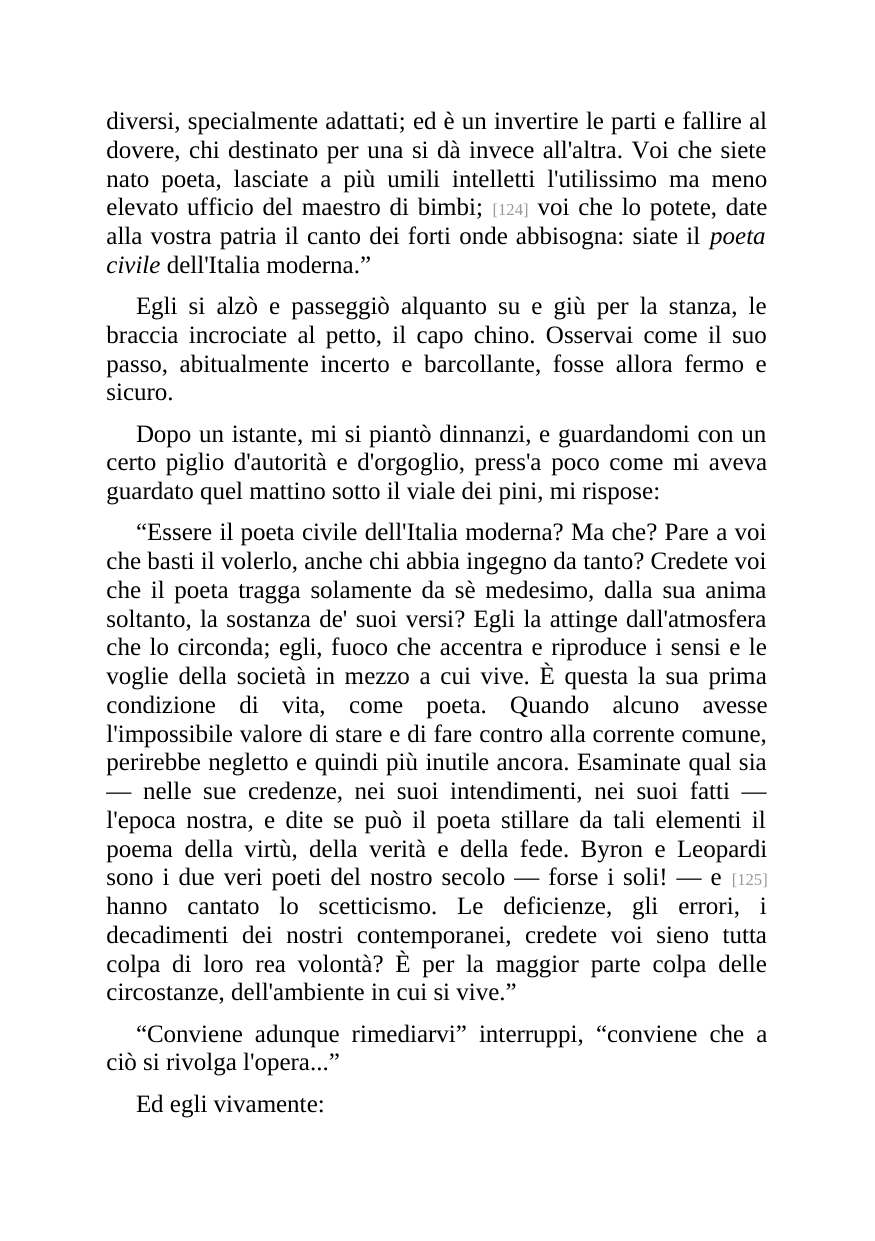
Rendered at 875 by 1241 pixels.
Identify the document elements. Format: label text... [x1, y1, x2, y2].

text diversi, specialmente adattati; ed è un invertire le parti e fallire al dovere, chi destinato per una si dà invece all'altra. Voi che siete nato poeta, lasciate a più umili intelletti l'utilissimo ma meno elevato ufficio del maestro di bimbi; [124] voi che lo potete, date alla vostra patria il canto dei forti onde abbisogna: siate il poeta civile dell'Italia moderna.” [106, 106, 768, 279]
text “Essere il poeta civile dell'Italia moderna? Ma che? Pare a voi che basti il volerlo, anche chi abbia ingegno da tanto? Credete voi che il poeta tragga solamente da sè medesimo, dalla sua anima soltanto, la sostanza de' suoi versi? Egli la attinge dall'atmosfera che lo circonda; egli, fuoco che accentra e riproduce i sensi e le voglie della società in mezzo a cui vive. È questa la sua prima condizione di vita, come poeta. Quando alcuno avesse l'impossibile valore di stare e di fare contro alla corrente comune, perirebbe negletto e quindi più inutile ancora. Esaminate qual sia — nelle sue credenze, nei suoi intendimenti, nei suoi fatti — l'epoca nostra, e dite se può il poeta stillare da tali elementi il poema della virtù, della verità e della fede. Byron e Leopardi sono i due veri poeti del nostro secolo — forse i soli! — e [125] hanno cantato lo scetticismo. Le deficienze, gli errori, i decadimenti dei nostri contemporanei, credete voi sieno tutta colpa di loro rea volontà? È per la maggior parte colpa delle circostanze, dell'ambiente in cui si vive.” [106, 517, 768, 1006]
text Dopo un istante, mi si piantò dinnanzi, e guardandomi con un certo piglio d'autorità e d'orgoglio, press'a poco come mi aveva guardato quel mattino sotto il viale dei pini, mi rispose: [106, 419, 768, 505]
text Egli si alzò e passeggiò alquanto su e giù per la stanza, le braccia incrociate al petto, il capo chino. Osservai come il suo passo, abitualmente incerto e barcollante, fosse allora fermo e sicuro. [106, 291, 768, 406]
text Ed egli vivamente: [106, 1089, 768, 1117]
text “Conviene adunque rimediarvi” interruppi, “conviene che a ciò si rivolga l'opera...” [106, 1019, 768, 1076]
